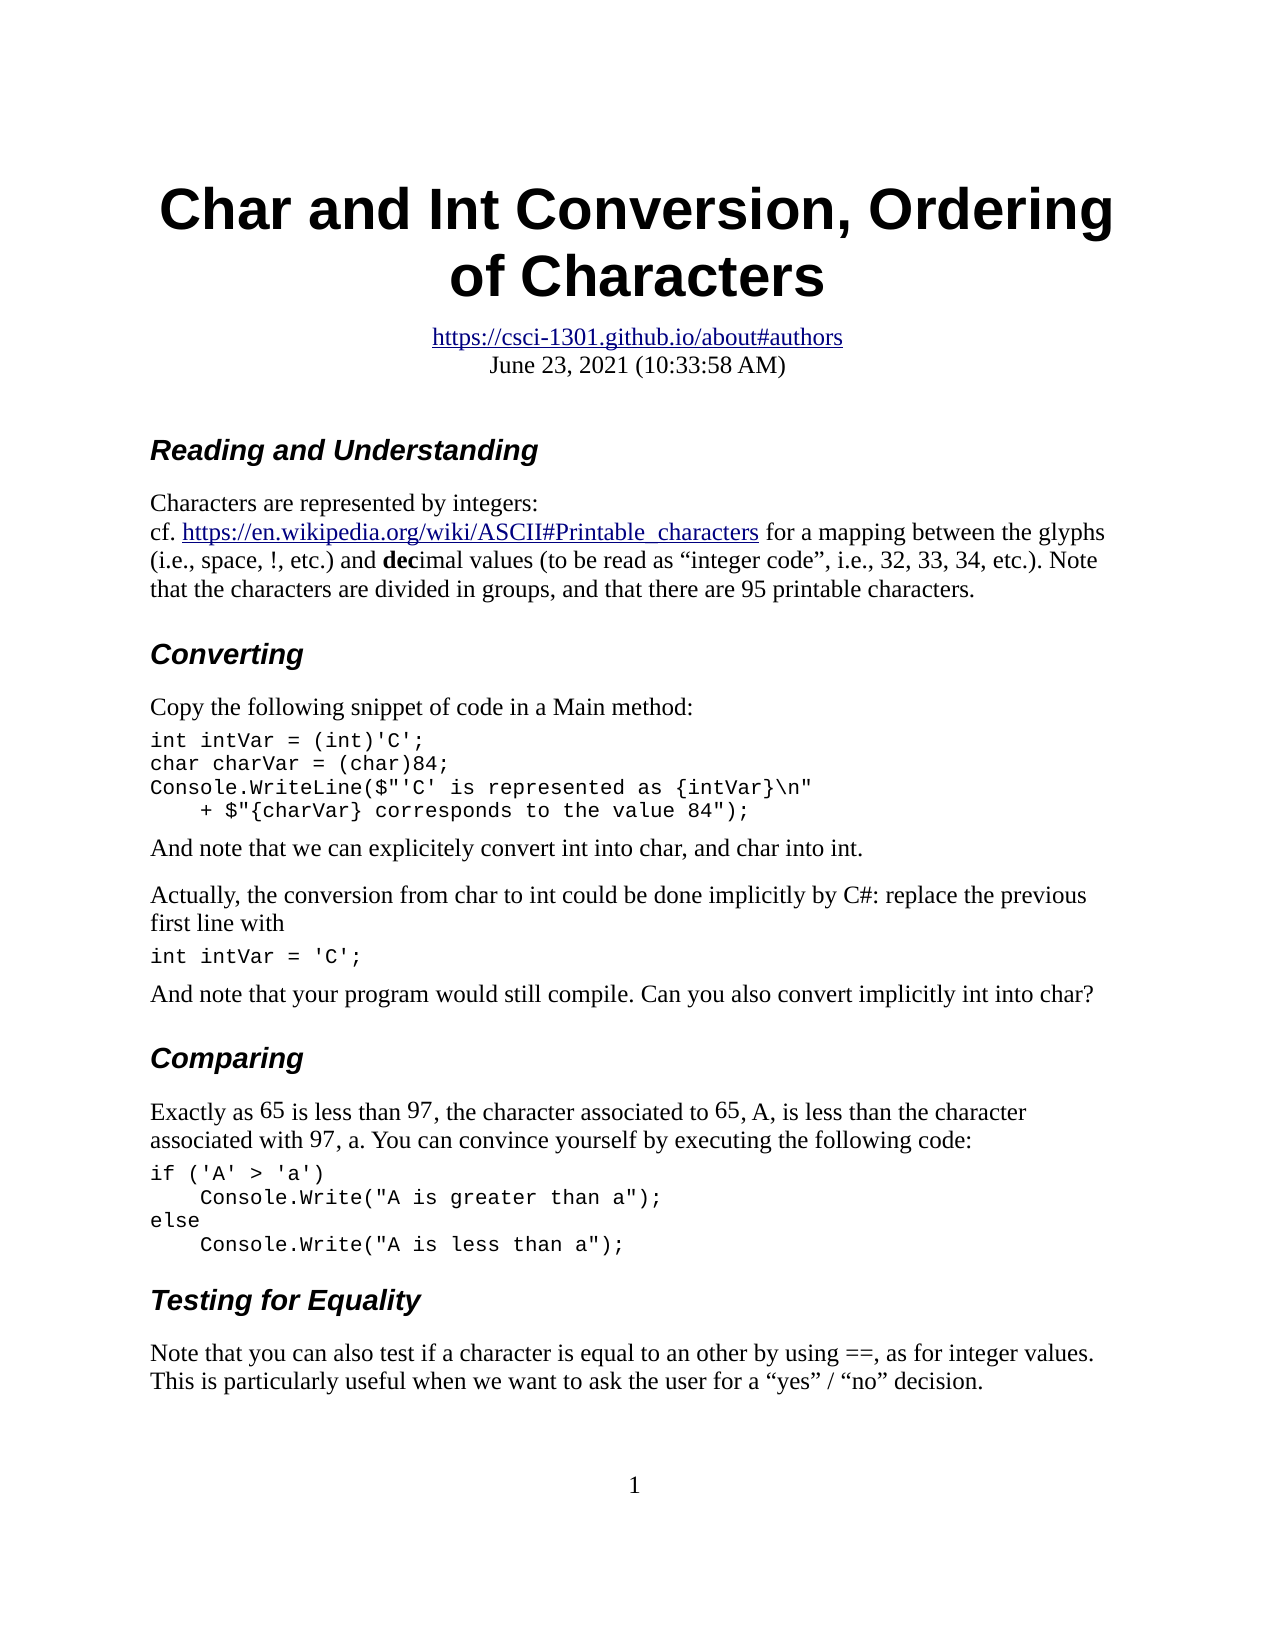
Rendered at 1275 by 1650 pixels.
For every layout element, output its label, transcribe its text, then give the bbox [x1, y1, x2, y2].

text Actually, the conversion from char to int could be done implicitly by C#: replace the previous first line with [150, 880, 1125, 937]
subtitle Testing for Equality [150, 1283, 1125, 1316]
text Console.Write("A is less than a"); [150, 1234, 1125, 1258]
text char charVar = (char)84; [150, 753, 1125, 777]
text https://csci-1301.github.io/about#authors [150, 322, 1125, 350]
text int intVar = (int)'C'; [150, 729, 1125, 753]
text + $"{charVar} corresponds to the value 84"); [150, 801, 1125, 824]
text if ('A' > 'a') [150, 1163, 1125, 1187]
title Char and Int Conversion, Ordering of Characters [150, 175, 1125, 309]
text int intVar = 'C'; [150, 946, 1125, 970]
text And note that we can explicitely convert int into char, and char into int. [150, 833, 1125, 862]
text Exactly as is less than , the character associated to , A, is less than the character associated with , a. You can convince yourself by executing the following code: [150, 1097, 1125, 1154]
text Copy the following snippet of code in a Main method: [150, 692, 1125, 721]
text Note that you can also test if a character is equal to an other by using ==, as for integer values. This is particularly useful when we want to ask the user for a “yes” / “no” decision. [150, 1338, 1125, 1395]
text else [150, 1210, 1125, 1234]
text Console.Write("A is greater than a"); [150, 1187, 1125, 1210]
text Console.WriteLine($"'C' is represented as {intVar}\n" [150, 777, 1125, 801]
text Characters are represented by integers: cf. https://en.wikipedia.org/wiki/ASCII#Printable_characters for a mapping between the glyphs (i.e., space, !, etc.) and decimal values (to be read as “integer code”, i.e., 32, 33, 34, etc.). Note that the characters are divided in groups, and that there are 95 printable characters. [150, 488, 1125, 603]
subtitle Converting [150, 637, 1125, 670]
subtitle Comparing [150, 1042, 1125, 1075]
text June 23, 2021 (10:33:58 AM) [150, 350, 1125, 379]
subtitle Reading and Understanding [150, 433, 1125, 466]
text And note that your program would still compile. Can you also convert implicitly int into char? [150, 979, 1125, 1008]
